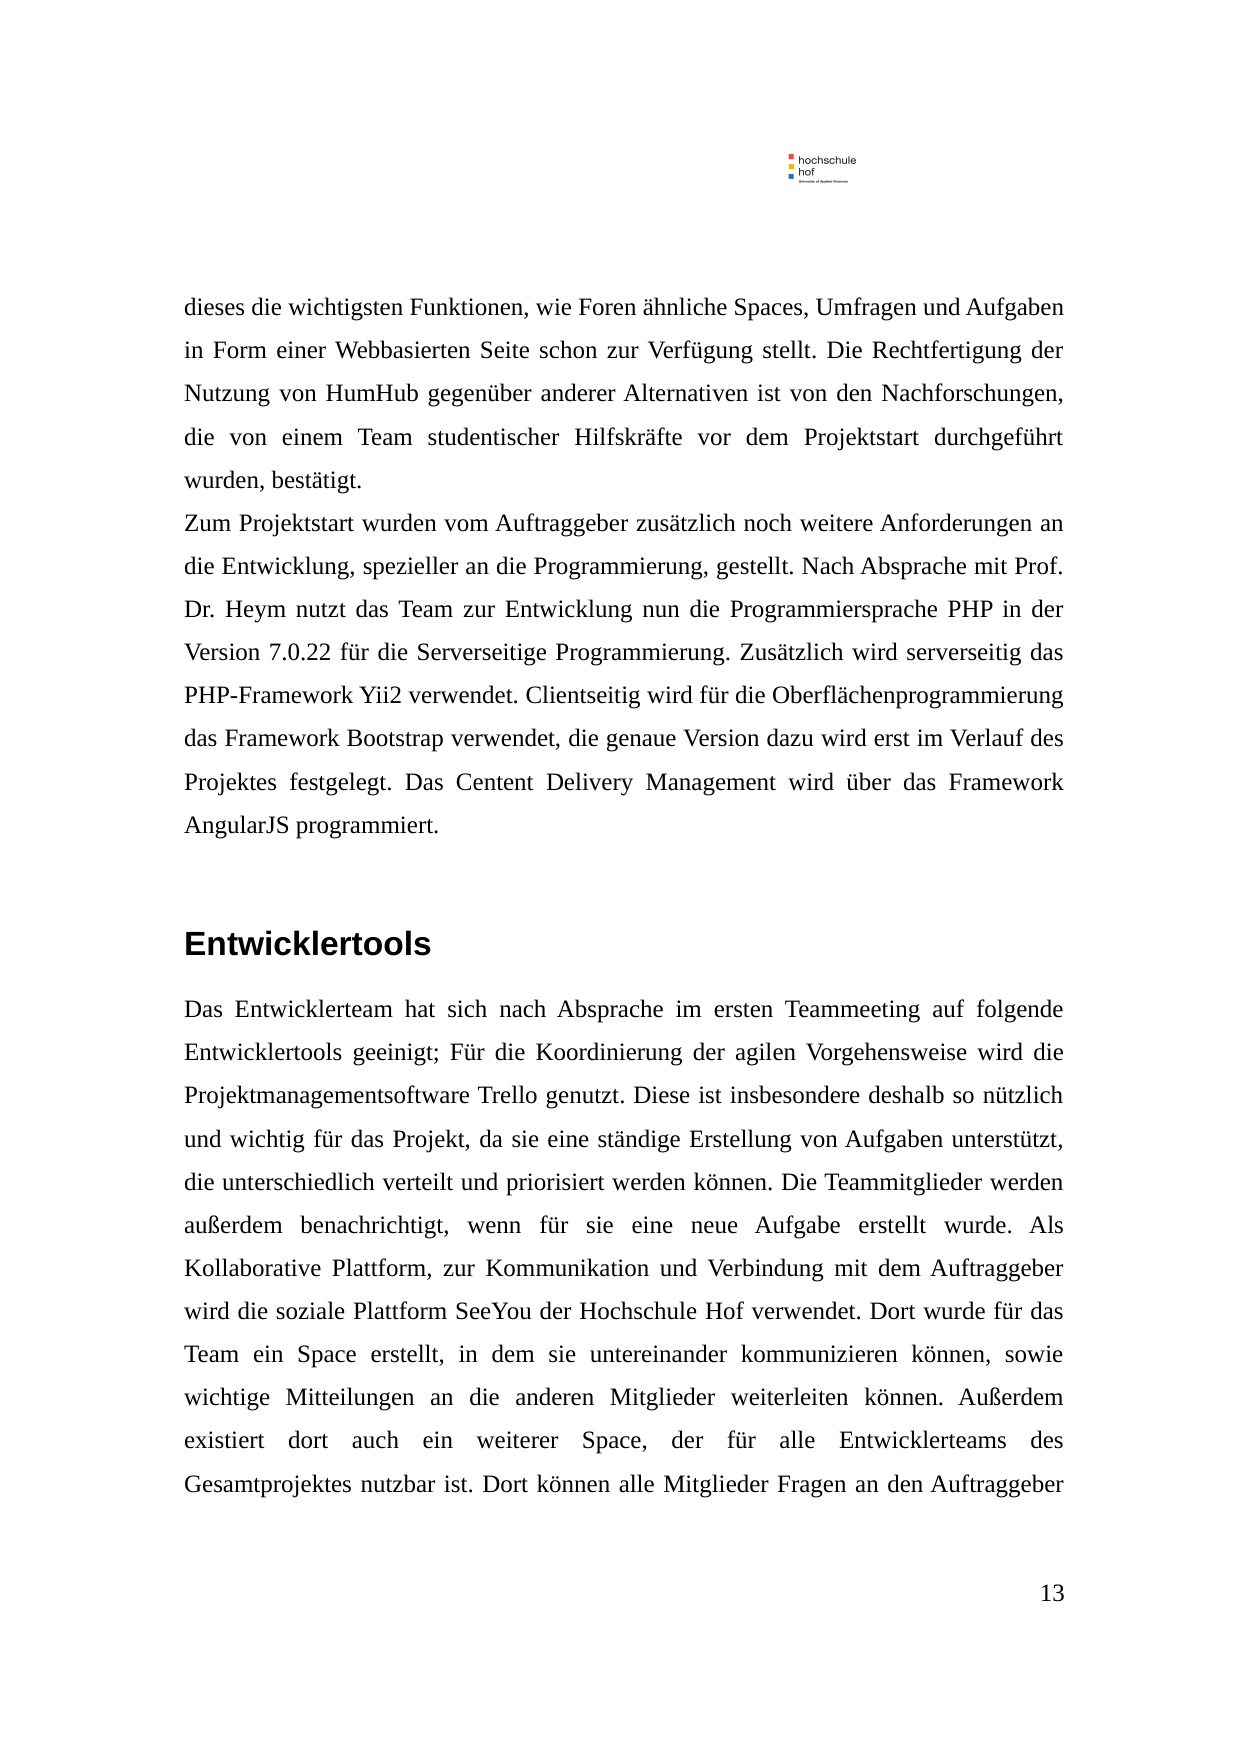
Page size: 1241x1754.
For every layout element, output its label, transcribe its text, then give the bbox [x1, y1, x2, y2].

text Das Entwicklerteam hat sich nach Absprache im ersten Teammeeting auf folgende Entwicklertools geeinigt; Für die Koordinierung der agilen Vorgehensweise wird die Projektmanagementsoftware Trello genutzt. Diese ist insbesondere deshalb so nützlich und wichtig für das Projekt, da sie eine ständige Erstellung von Aufgaben unterstützt, die unterschiedlich verteilt und priorisiert werden können. Die Teammitglieder werden außerdem benachrichtigt, wenn für sie eine neue Aufgabe erstellt wurde. Als Kollaborative Plattform, zur Kommunikation und Verbindung mit dem Auftraggeber wird die soziale Plattform SeeYou der Hochschule Hof verwendet. Dort wurde für das Team ein Space erstellt, in dem sie untereinander kommunizieren können, sowie wichtige Mitteilungen an die anderen Mitglieder weiterleiten können. Außerdem existiert dort auch ein weiterer Space, der für alle Entwicklerteams des Gesamtprojektes nutzbar ist. Dort können alle Mitglieder Fragen an den Auftraggeber [184, 994, 1064, 1497]
subtitle Entwicklertools [184, 924, 1064, 963]
text dieses die wichtigsten Funktionen, wie Foren ähnliche Spaces, Umfragen und Aufgaben in Form einer Webbasierten Seite schon zur Verfügung stellt. Die Rechtfertigung der Nutzung von HumHub gegenüber anderer Alternativen ist von den Nachforschungen, die von einem Team studentischer Hilfskräfte vor dem Projektstart durchgeführt wurden, bestätigt. [184, 292, 1064, 493]
picture [788, 154, 856, 183]
text Zum Projektstart wurden vom Auftraggeber zusätzlich noch weitere Anforderungen an die Entwicklung, spezieller an die Programmierung, gestellt. Nach Absprache mit Prof. Dr. Heym nutzt das Team zur Entwicklung nun die Programmiersprache PHP in der Version 7.0.22 für die Serverseitige Programmierung. Zusätzlich wird serverseitig das PHP-Framework Yii2 verwendet. Clientseitig wird für die Oberflächenprogrammierung das Framework Bootstrap verwendet, die genaue Version dazu wird erst im Verlauf des Projektes festgelegt. Das Centent Delivery Management wird über das Framework AngularJS programmiert. [184, 508, 1064, 838]
